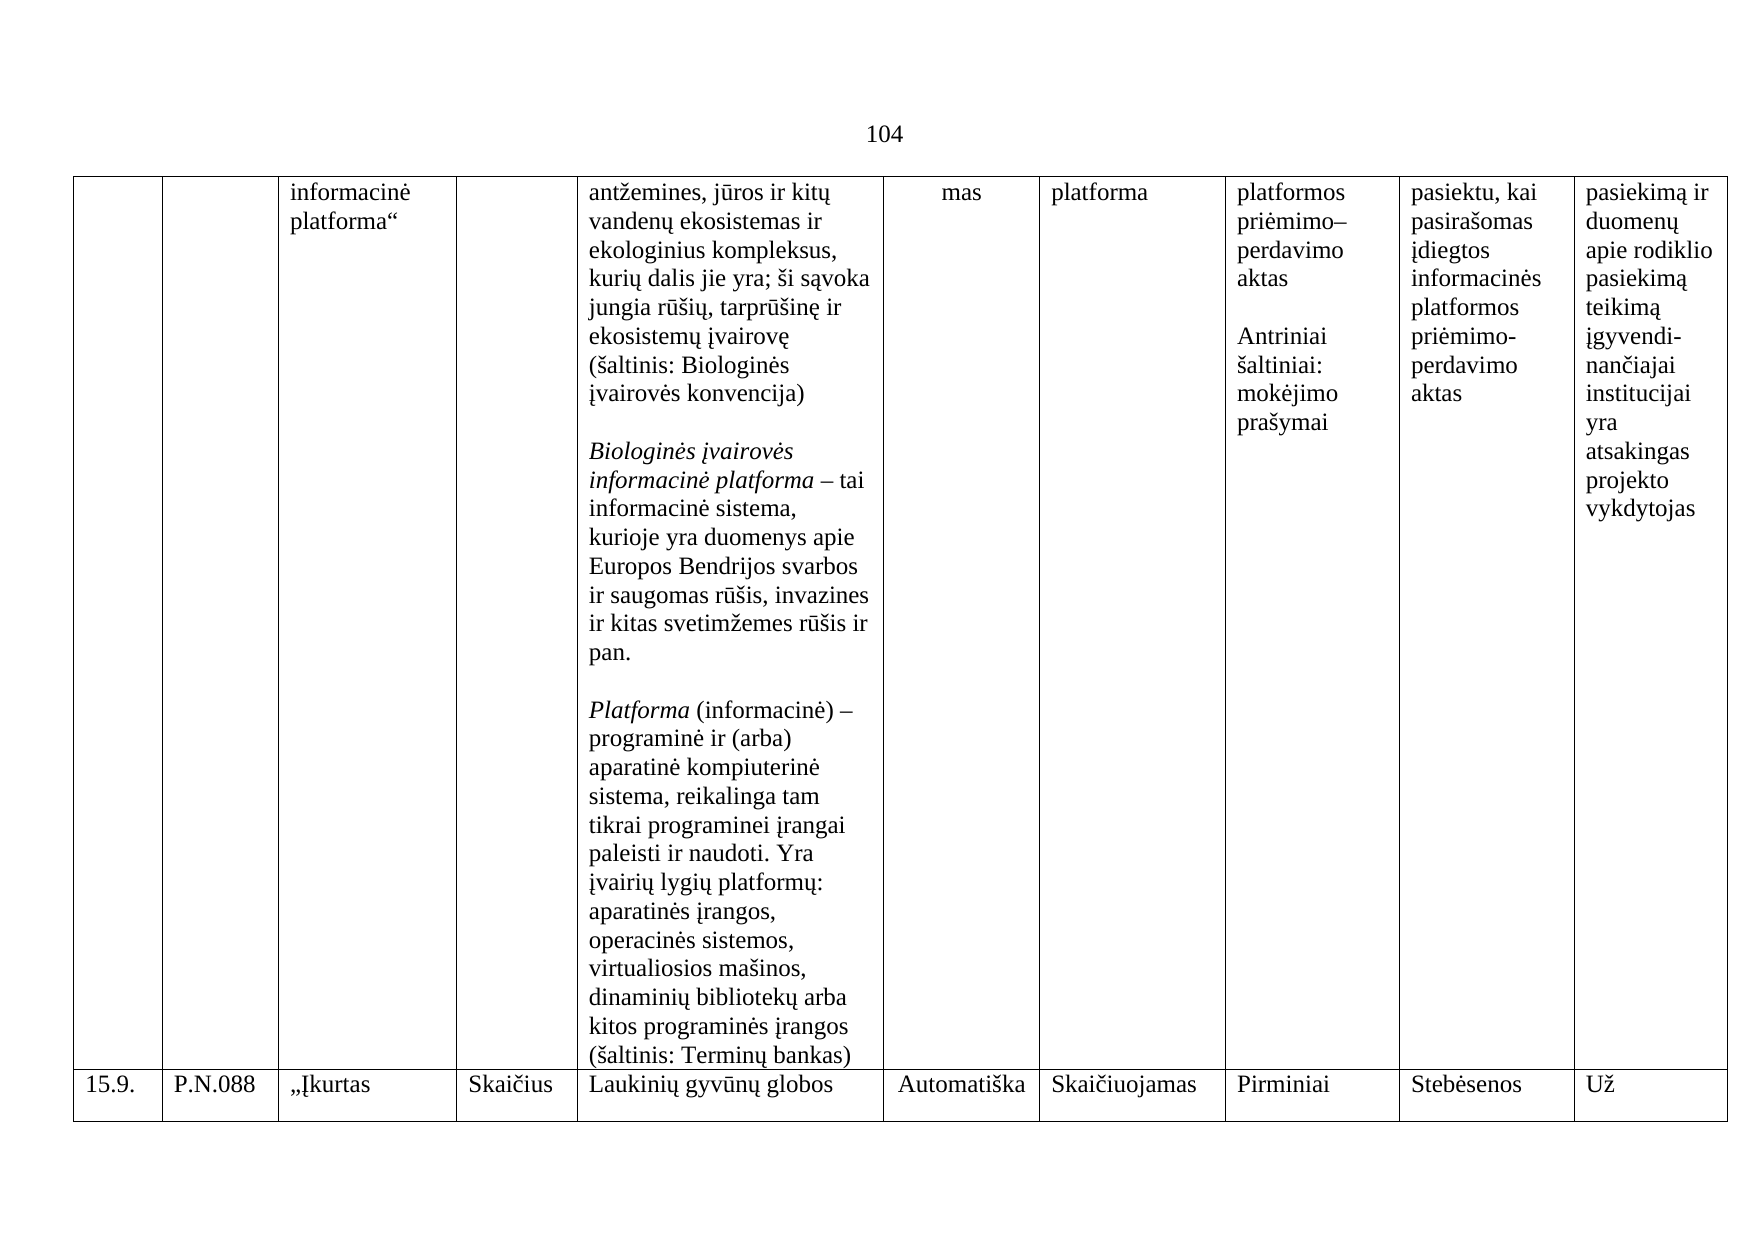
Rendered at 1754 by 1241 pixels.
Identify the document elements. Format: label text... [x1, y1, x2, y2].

table_cell Už [1575, 1070, 1727, 1121]
table_cell Skaičius [457, 1070, 577, 1121]
table_cell antžemines, jūros ir kitų vandenų ekosistemas ir ekologinius kompleksus, kurių dalis jie yra; ši sąvoka jungia rūšių, tarprūšinę ir ekosistemų įvairovę (šaltinis: Biologinės įvairovės konvencija) Biologinės įvairovės informacinė platforma – tai informacinė sistema, kurioje yra duomenys apie Europos Bendrijos svarbos ir saugomas rūšis, invazines ir kitas svetimžemes rūšis ir pan. Platforma (informacinė) – programinė ir (arba) aparatinė kompiuterinė sistema, reikalinga tam tikrai programinei įrangai paleisti ir naudoti. Yra įvairių lygių platformų: aparatinės įrangos, operacinės sistemos, virtualiosios mašinos, dinaminių bibliotekų arba kitos programinės įrangos (šaltinis: Terminų bankas) [578, 177, 883, 1068]
table_cell 15.9. [74, 1070, 162, 1121]
table_cell [163, 177, 278, 1068]
table_cell pasiekimą ir duomenų apie rodiklio pasiekimą teikimą įgyvendi-nančiajai institucijai yra atsakingas projekto vykdytojas [1575, 177, 1727, 1068]
table_cell Skaičiuojamas [1040, 1070, 1225, 1121]
table_cell pasiektu, kai pasirašomas įdiegtos informacinės platformos priėmimo-perdavimo aktas [1400, 177, 1574, 1068]
table_cell Stebėsenos [1400, 1070, 1574, 1121]
table_cell [457, 177, 577, 1068]
table_cell „Įkurtas [279, 1070, 456, 1121]
table_cell informacinė platforma“ [279, 177, 456, 1068]
table_cell P.N.088 [163, 1070, 278, 1121]
table_cell Pirminiai [1226, 1070, 1399, 1121]
table_cell Laukinių gyvūnų globos [578, 1070, 883, 1121]
table_cell mas [884, 177, 1039, 1068]
table_cell Automatiška [884, 1070, 1039, 1121]
table_cell platforma [1040, 177, 1225, 1068]
table_cell platformos priėmimo–perdavimo aktas Antriniai šaltiniai: mokėjimo prašymai [1226, 177, 1399, 1068]
table_cell [74, 177, 162, 1068]
